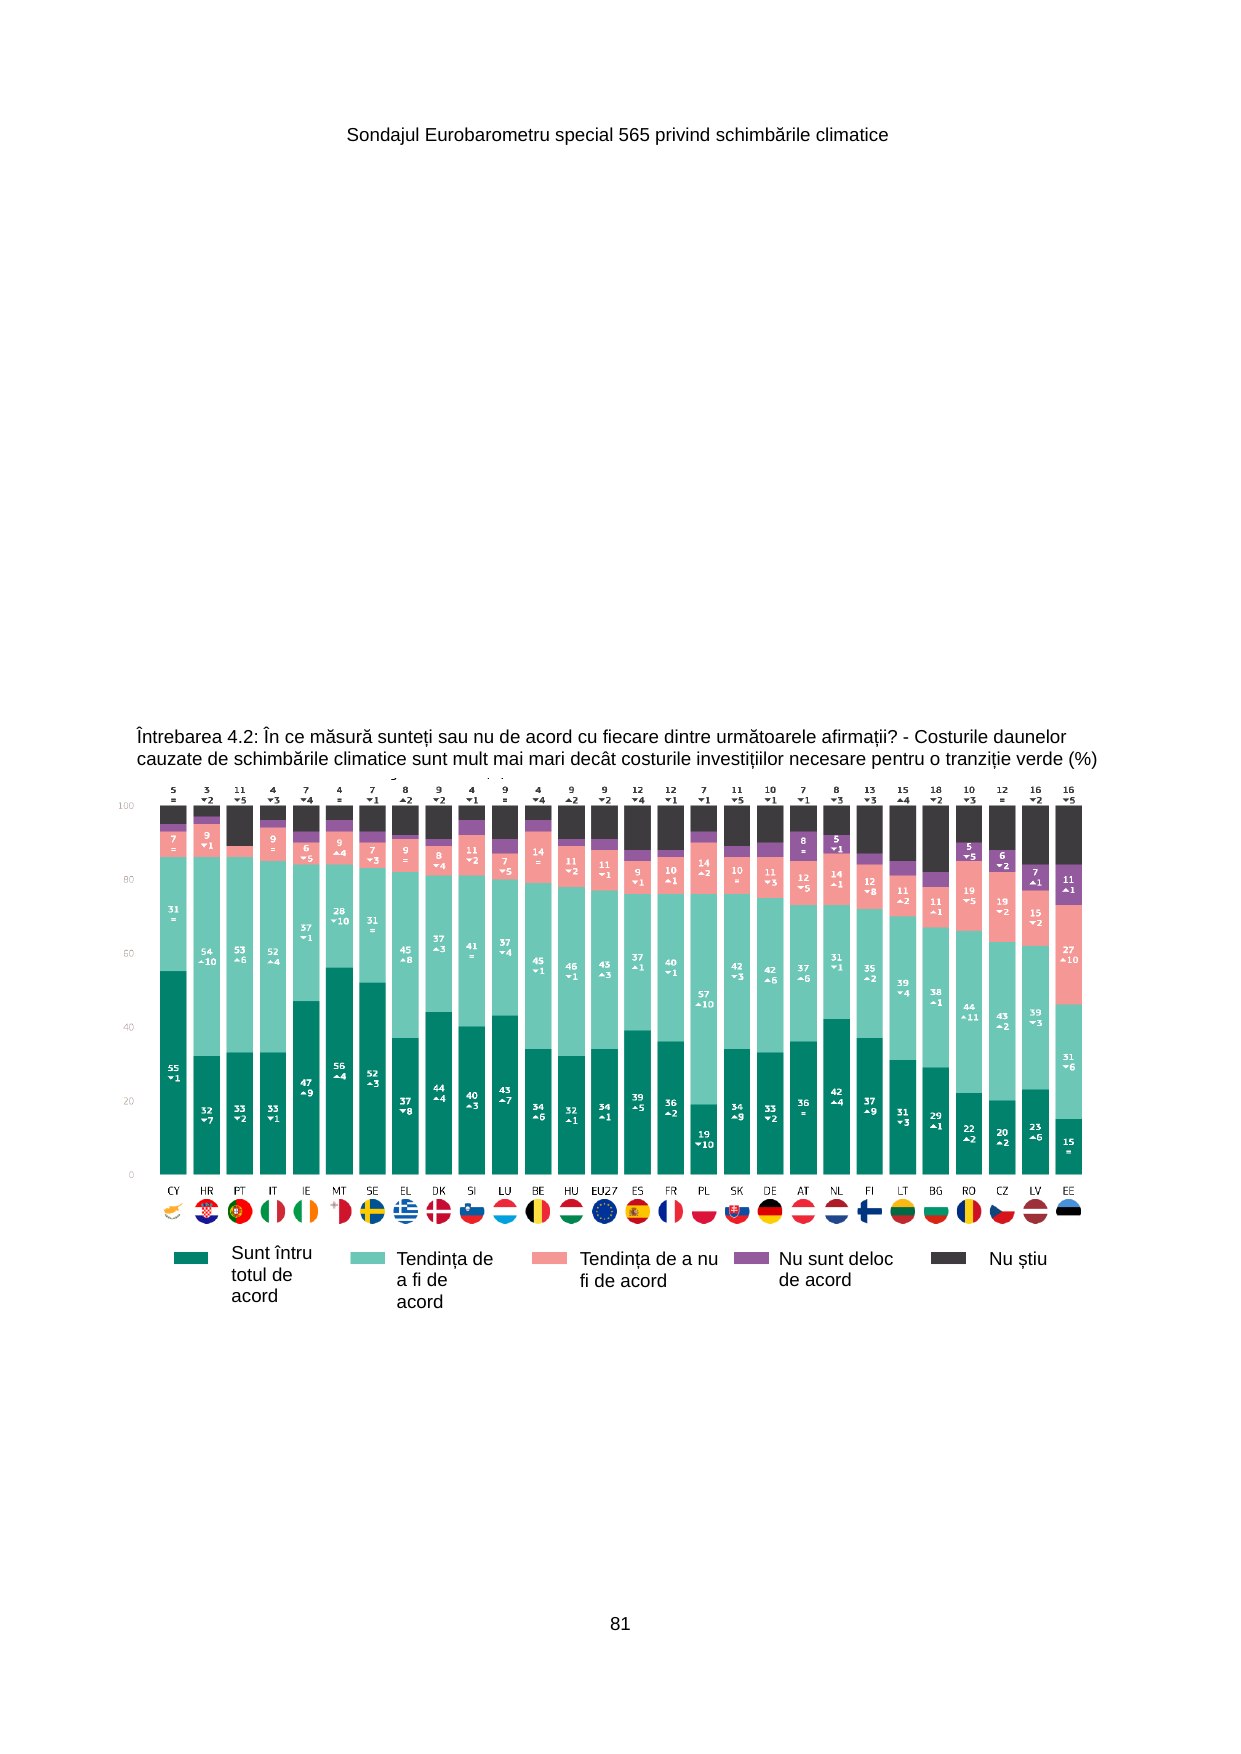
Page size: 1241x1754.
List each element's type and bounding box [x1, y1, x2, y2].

picture [163, 1235, 973, 1278]
picture [110, 778, 1097, 1231]
